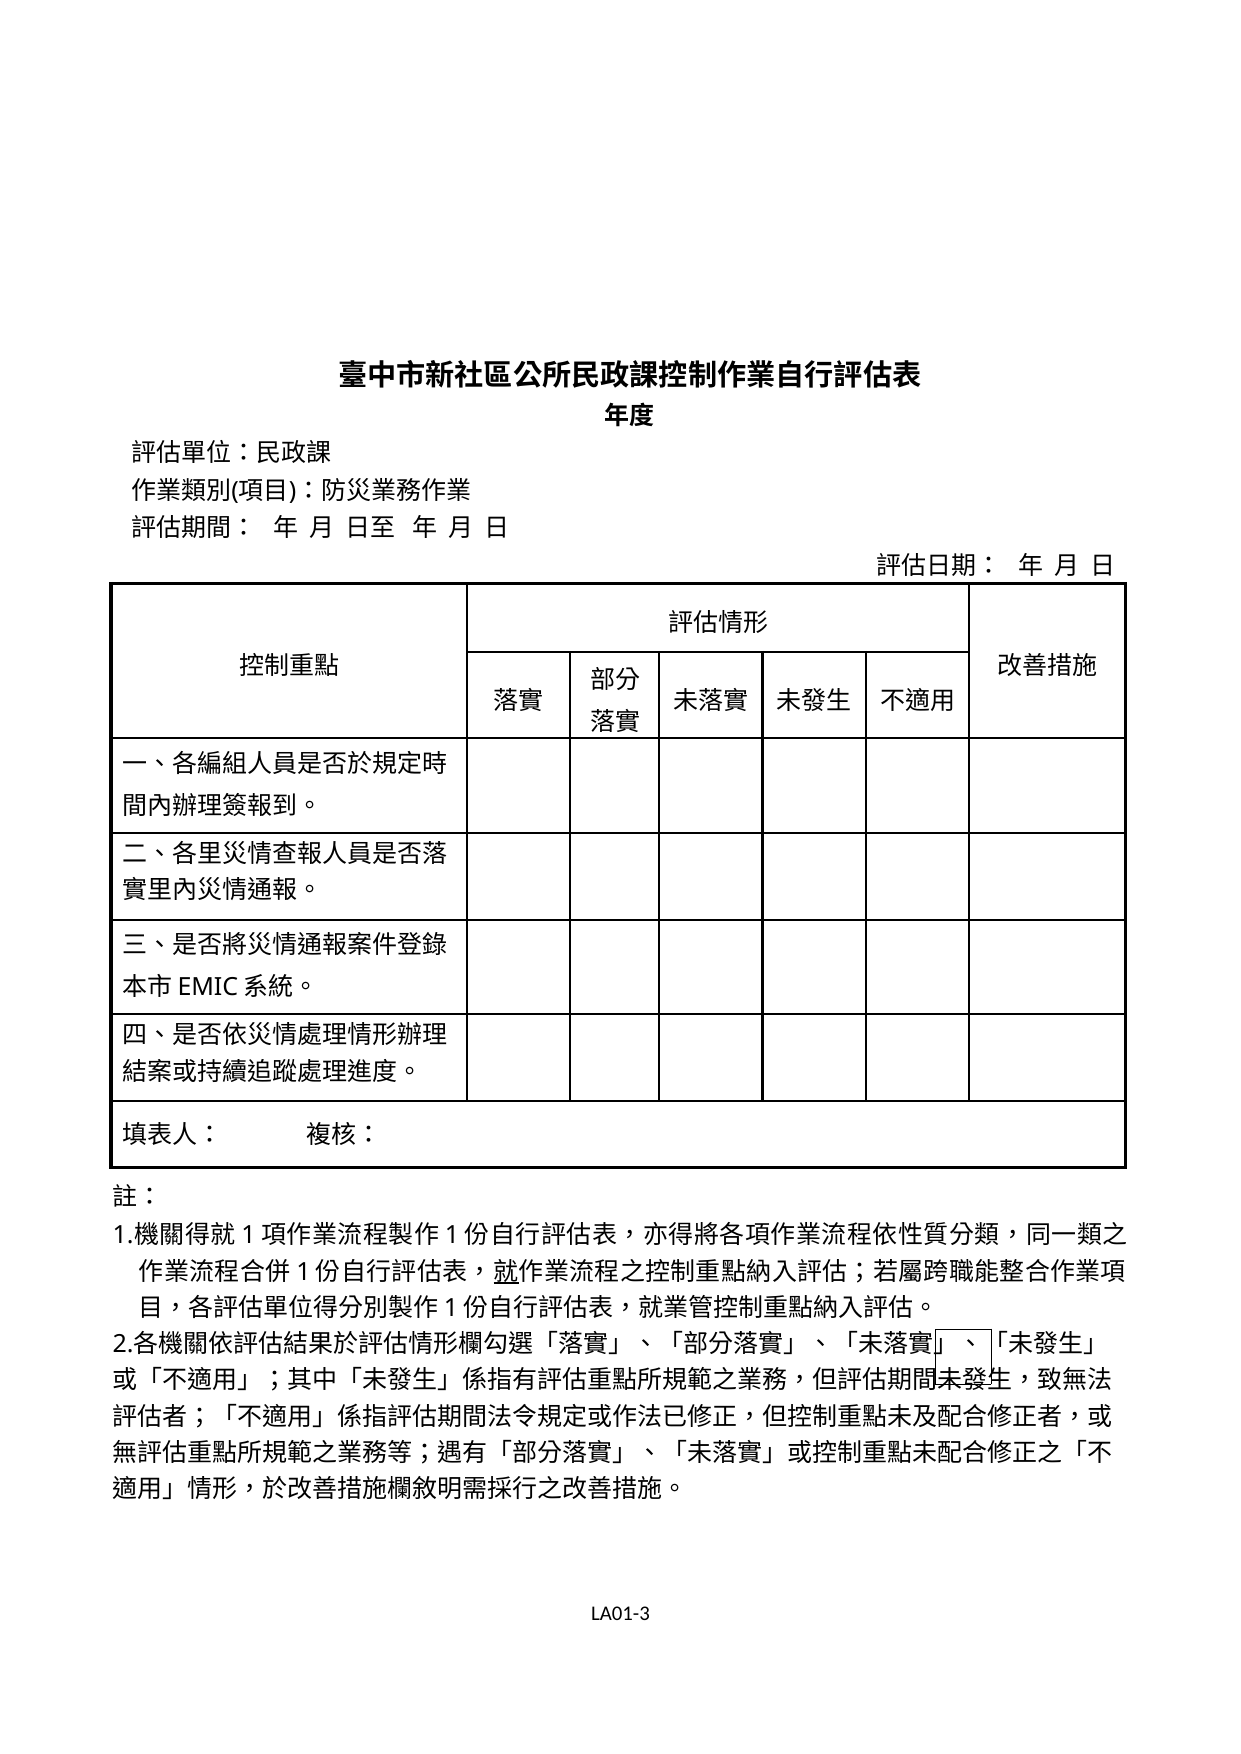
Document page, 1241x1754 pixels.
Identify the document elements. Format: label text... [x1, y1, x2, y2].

table_cell 四、是否依災情處理情形辦理結案或持續追蹤處理進度。 [113, 1015, 466, 1100]
text 評估日期： 年 月 日 [131, 544, 1115, 582]
table_cell [571, 834, 658, 918]
table_cell [468, 1015, 569, 1100]
table_cell 二、各里災情查報人員是否落實里內災情通報。 [113, 834, 466, 918]
table_cell 部分落實 [571, 653, 658, 737]
text 2.各機關依評估結果於評估情形欄勾選「落實」、「部分落實」、「未落實」、「未發生」或「不適用」；其中「未發生」係指有評估重點所規範之業務，但評估期間未發生，致無法評估者；「不適用」係指評估期間法令規定或作法已修正，但控制重點未及配合修正者，或無評估重點所規範之業務等；遇有「部分落實」、「未落實」或控制重點未配合修正之「不適用」情形，於改善措施欄敘明需採行之改善措施。 [112, 1324, 1128, 1505]
text 1.機關得就1項作業流程製作1份自行評估表，亦得將各項作業流程依性質分類，同一類之作業流程合併1份自行評估表，就作業流程之控制重點納入評估；若屬跨職能整合作業項目，各評估單位得分別製作1份自行評估表，就業管控制重點納入評估。 [112, 1215, 1128, 1324]
table_cell 不適用 [867, 653, 968, 737]
table_cell 一、各編組人員是否於規定時間內辦理簽報到。 [113, 739, 466, 832]
table_cell [970, 834, 1124, 918]
table_cell [867, 739, 968, 832]
table_cell [660, 921, 761, 1013]
text 臺中市新社區公所民政課控制作業自行評估表 [131, 348, 1128, 394]
table_cell [970, 1015, 1124, 1100]
table_cell [764, 1015, 865, 1100]
table_header 控制重點 [113, 585, 466, 737]
table_cell [571, 1015, 658, 1100]
text 作業類別(項目)：防災業務作業 [131, 469, 1128, 507]
table_cell [867, 1015, 968, 1100]
table_cell 三、是否將災情通報案件登錄本市EMIC系統。 [113, 921, 466, 1013]
table_cell 未發生 [764, 653, 865, 737]
table_cell [571, 739, 658, 832]
table_cell [867, 834, 968, 918]
table_cell [660, 834, 761, 918]
table_cell 未落實 [660, 653, 761, 737]
table_cell [970, 921, 1124, 1013]
table_cell [468, 739, 569, 832]
table_cell [660, 1015, 761, 1100]
table_header 改善措施 [970, 585, 1124, 737]
table_cell [468, 834, 569, 918]
text 評估單位：民政課 [131, 432, 1128, 469]
table_cell [468, 921, 569, 1013]
table_cell [571, 921, 658, 1013]
text 評估期間： 年 月 日至 年 月 日 [131, 507, 1128, 544]
table_cell 填表人： 複核： [113, 1102, 1124, 1166]
table_cell [867, 921, 968, 1013]
table_cell [660, 739, 761, 832]
table_cell [764, 921, 865, 1013]
table_header 評估情形 [468, 585, 968, 651]
table_cell [764, 739, 865, 832]
text 年度 [131, 394, 1128, 432]
table_cell [764, 834, 865, 918]
table_cell [970, 739, 1124, 832]
table_cell 落實 [468, 653, 569, 737]
text 註： [112, 1169, 1128, 1215]
